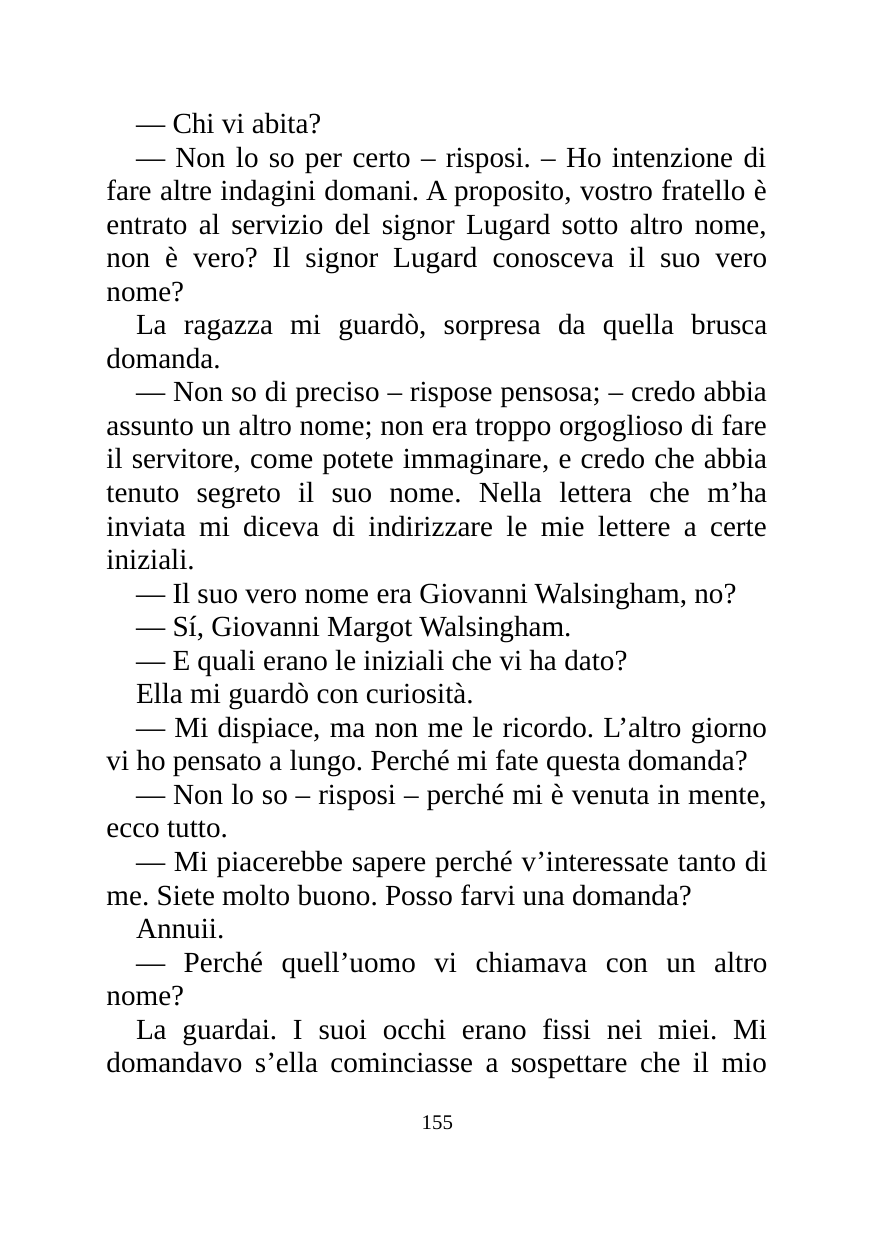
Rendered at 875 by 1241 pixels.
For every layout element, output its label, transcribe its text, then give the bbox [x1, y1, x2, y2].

text — Il suo vero nome era Giovanni Walsingham, no? [106, 576, 768, 609]
text La ragazza mi guardò, sorpresa da quella brusca domanda. [106, 307, 768, 374]
text — Mi dispiace, ma non me le ricordo. L’altro giorno vi ho pensato a lungo. Perché mi fate questa domanda? [106, 710, 768, 777]
text La guardai. I suoi occhi erano fissi nei miei. Mi domandavo s’ella cominciasse a sospettare che il mio [106, 1012, 768, 1079]
text Ella mi guardò con curiosità. [106, 676, 768, 710]
text — Non so di preciso – rispose pensosa; – credo abbia assunto un altro nome; non era troppo orgoglioso di fare il servitore, come potete immaginare, e credo che abbia tenuto segreto il suo nome. Nella lettera che m’ha inviata mi diceva di indirizzare le mie lettere a certe iniziali. [106, 374, 768, 576]
text — Perché quell’uomo vi chiamava con un altro nome? [106, 945, 768, 1012]
text — Non lo so – risposi – perché mi è venuta in mente, ecco tutto. [106, 777, 768, 844]
text — Non lo so per certo – risposi. – Ho intenzione di fare altre indagini domani. A proposito, vostro fratello è entrato al servizio del signor Lugard sotto altro nome, non è vero? Il signor Lugard conosceva il suo vero nome? [106, 140, 768, 307]
text Annuii. [106, 911, 768, 945]
text — E quali erano le iniziali che vi ha dato? [106, 643, 768, 676]
text — Mi piacerebbe sapere perché v’interessate tanto di me. Siete molto buono. Posso farvi una domanda? [106, 844, 768, 911]
text — Sí, Giovanni Margot Walsingham. [106, 609, 768, 643]
text — Chi vi abita? [106, 106, 768, 140]
